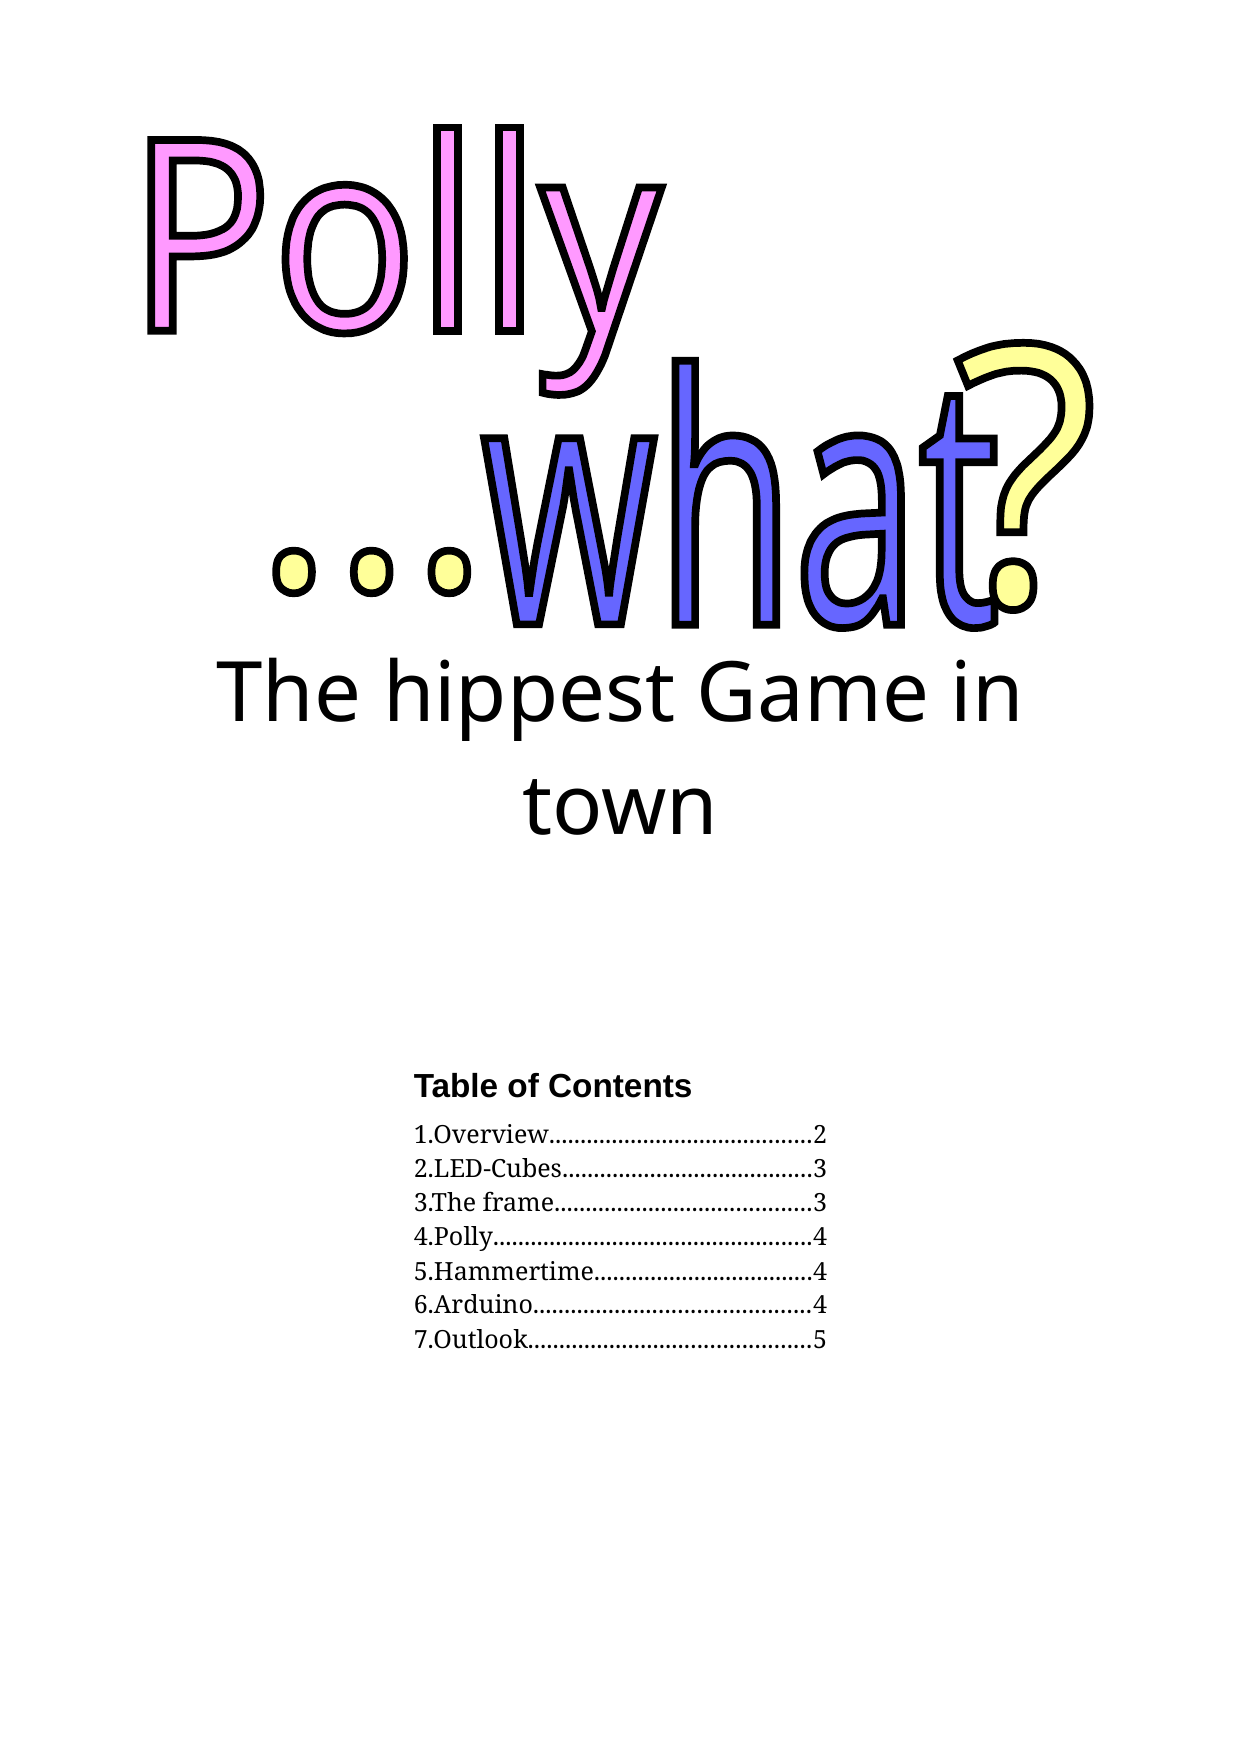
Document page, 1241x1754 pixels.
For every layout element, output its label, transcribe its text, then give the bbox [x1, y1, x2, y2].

text 2.LED-Cubes 3 [413, 1151, 827, 1185]
text 6.Arduino 4 [413, 1287, 827, 1321]
subtitle Table of Contents [413, 1066, 1122, 1104]
text 1.Overview 2 [413, 1117, 827, 1151]
text 3.The frame 3 [413, 1185, 827, 1219]
text 5.Hammertime 4 [413, 1253, 827, 1287]
text 4.Polly 4 [413, 1219, 827, 1253]
text The hippest Game in town [118, 118, 1122, 859]
text 7.Outlook 5 [413, 1321, 827, 1355]
